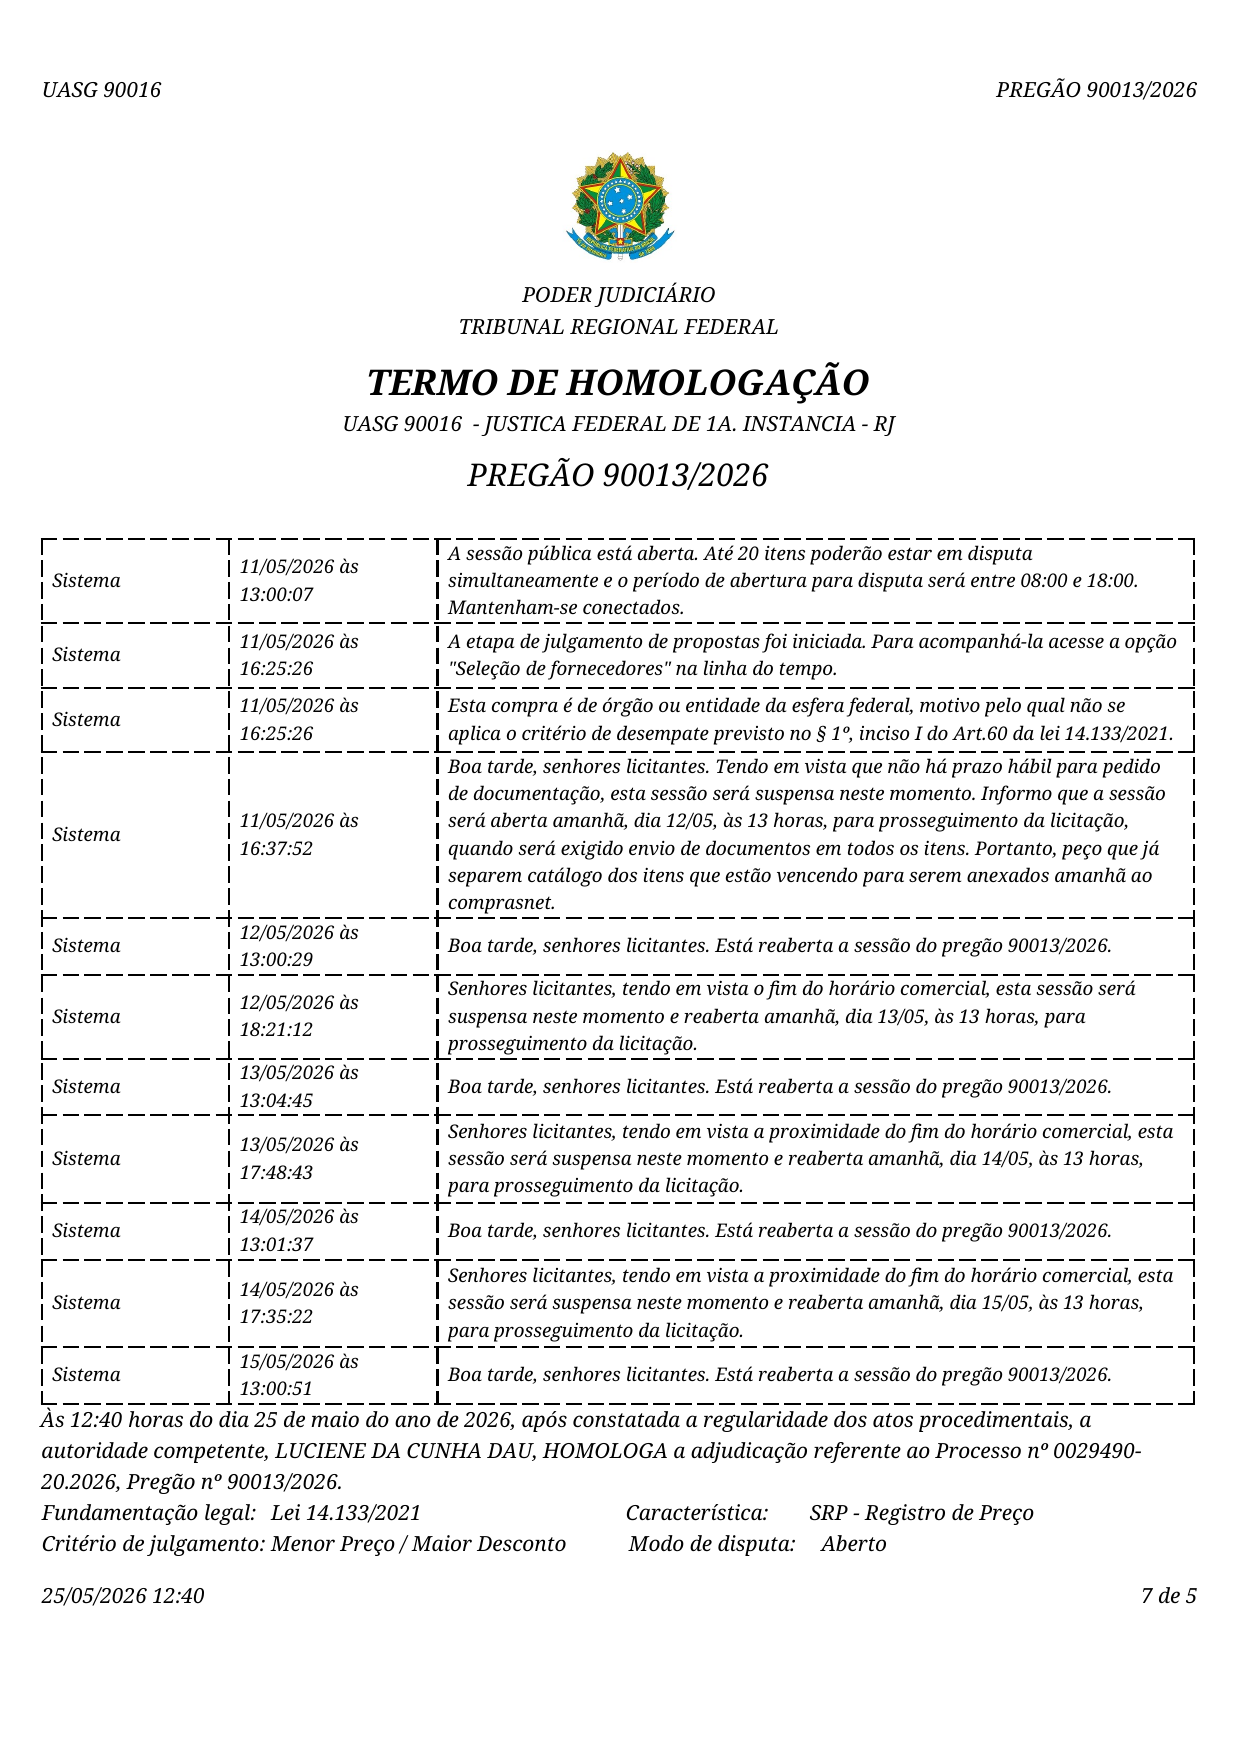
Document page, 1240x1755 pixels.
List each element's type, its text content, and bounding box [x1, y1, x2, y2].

table_cell Boa tarde, senhores licitantes. Está reaberta a sessão do pregão 90013/2026. [438, 1058, 1194, 1114]
text PODER JUDICIÁRIO [42, 280, 1198, 308]
table_cell 11/05/2026 às 16:25:26 [229, 622, 437, 687]
table_cell Sistema [42, 622, 229, 687]
table_cell 12/05/2026 às 13:00:29 [229, 917, 437, 974]
table_cell 14/05/2026 às 13:01:37 [229, 1202, 437, 1258]
table_cell 13/05/2026 às 17:48:43 [229, 1114, 437, 1202]
table_cell Esta compra é de órgão ou entidade da esfera federal, motivo pelo qual não se aplica o critério de desempate previsto no § 1º, inciso I do Art.60 da lei 14.133/2021. [438, 687, 1194, 751]
table_cell Sistema [42, 1202, 229, 1258]
table_header 11/05/2026 às 13:00:07 [229, 538, 437, 622]
table_cell 11/05/2026 às 16:37:52 [229, 751, 437, 917]
subtitle PREGÃO 90013/2026 [42, 453, 1198, 496]
table_cell Sistema [42, 1259, 229, 1346]
table_cell 14/05/2026 às 17:35:22 [229, 1259, 437, 1346]
table_cell Sistema [42, 1058, 229, 1114]
table_cell 13/05/2026 às 13:04:45 [229, 1058, 437, 1114]
table_cell Senhores licitantes, tendo em vista o fim do horário comercial, esta sessão será suspensa neste momento e reaberta amanhã, dia 13/05, às 13 horas, para prosseguimento da licitação. [438, 974, 1194, 1058]
table_cell A etapa de julgamento de propostas foi iniciada. Para acompanhá-la acesse a opção "Seleção de fornecedores" na linha do tempo. [438, 622, 1194, 687]
table_cell Sistema [42, 1114, 229, 1202]
table_cell Sistema [42, 917, 229, 974]
table_cell Senhores licitantes, tendo em vista a proximidade do fim do horário comercial, esta sessão será suspensa neste momento e reaberta amanhã, dia 14/05, às 13 horas, para prosseguimento da licitação. [438, 1114, 1194, 1202]
table_cell Boa tarde, senhores licitantes. Está reaberta a sessão do pregão 90013/2026. [438, 1202, 1194, 1258]
table_cell Sistema [42, 1346, 229, 1403]
table_cell 11/05/2026 às 16:25:26 [229, 687, 437, 751]
text UASG 90016 - JUSTICA FEDERAL DE 1A. INSTANCIA - RJ [42, 409, 1198, 438]
table_cell 12/05/2026 às 18:21:12 [229, 974, 437, 1058]
table_header Sistema [42, 538, 229, 622]
table_cell 15/05/2026 às 13:00:51 [229, 1346, 437, 1403]
text TRIBUNAL REGIONAL FEDERAL [42, 312, 1198, 340]
table_cell Sistema [42, 974, 229, 1058]
table_cell Boa tarde, senhores licitantes. Está reaberta a sessão do pregão 90013/2026. [438, 917, 1194, 974]
table_cell Boa tarde, senhores licitantes. Tendo em vista que não há prazo hábil para pedido de documentação, esta sessão será suspensa neste momento. Informo que a sessão será aberta amanhã, dia 12/05, às 13 horas, para prosseguimento da licitação, quando será exigido envio de documentos em todos os itens. Portanto, peço que já separem catálogo dos itens que estão vencendo para serem anexados amanhã ao comprasnet. [438, 751, 1194, 917]
table_cell Sistema [42, 687, 229, 751]
table_header A sessão pública está aberta. Até 20 itens poderão estar em disputa simultaneamente e o período de abertura para disputa será entre 08:00 e 18:00. Mantenham-se conectados. [438, 538, 1194, 622]
table_cell Menor Preço / Maior Desconto Modo de disputa: Aberto [271, 1529, 1197, 1566]
table_cell Critério de julgamento: [42, 1529, 271, 1566]
subtitle TERMO DE HOMOLOGAÇÃO [42, 358, 1198, 406]
table_cell Senhores licitantes, tendo em vista a proximidade do fim do horário comercial, esta sessão será suspensa neste momento e reaberta amanhã, dia 15/05, às 13 horas, para prosseguimento da licitação. [438, 1259, 1194, 1346]
table_cell Sistema [42, 751, 229, 917]
table_cell Boa tarde, senhores licitantes. Está reaberta a sessão do pregão 90013/2026. [438, 1346, 1194, 1403]
table_header Lei 14.133/2021 Característica: SRP - Registro de Preço [271, 1499, 1197, 1529]
text Às 12:40 horas do dia 25 de maio do ano de 2026, após constatada a regularidade dos atos procedimentais, a autoridade competente, LUCIENE DA CUNHA DAU, HOMOLOGA a adjudicação referente ao Processo nº 0029490-20.2026, Pregão nº 90013/2026. [40, 1405, 1199, 1496]
table_header Fundamentação legal: [42, 1499, 271, 1529]
